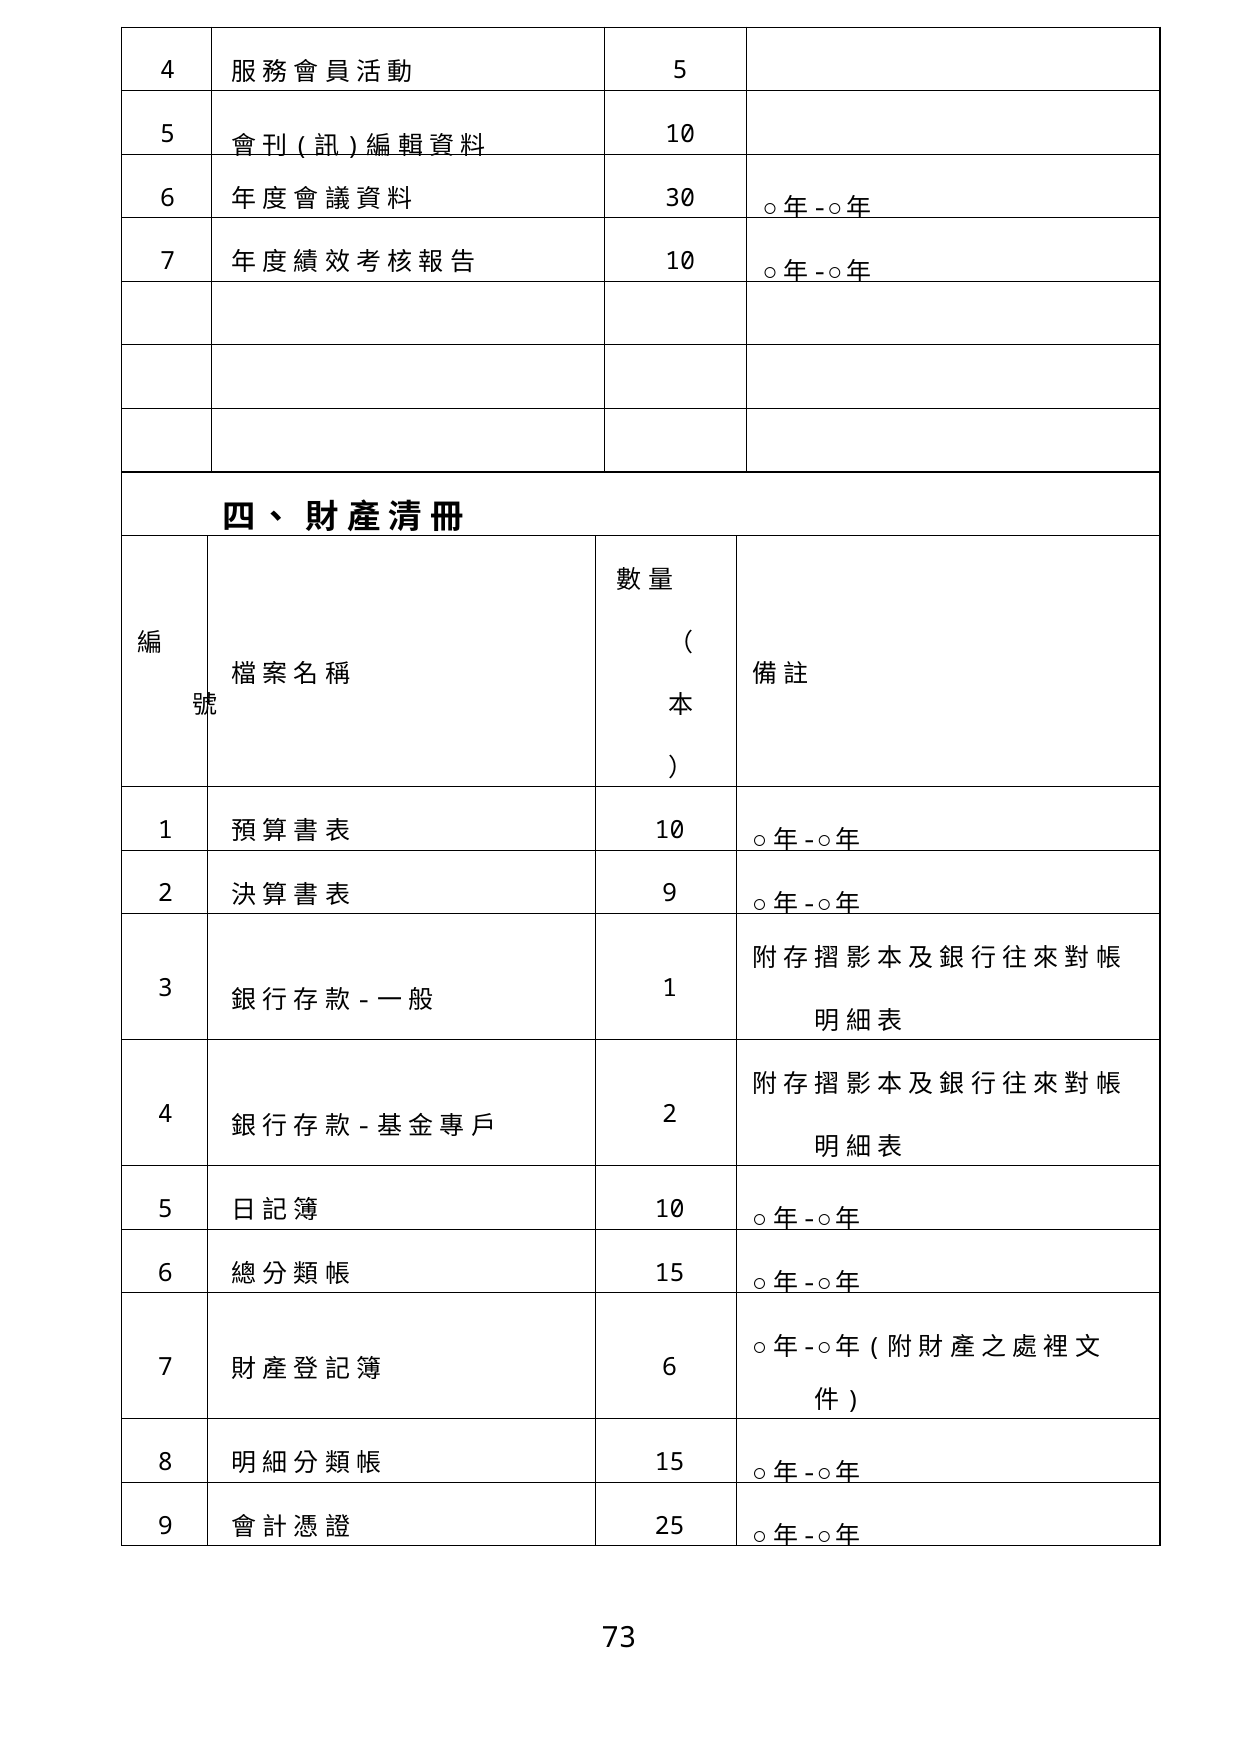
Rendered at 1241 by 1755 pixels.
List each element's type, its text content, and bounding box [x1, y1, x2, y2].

table_cell ○年-○年 [747, 218, 1159, 281]
table_cell 25 [596, 1483, 736, 1545]
table_cell 2 [122, 851, 207, 913]
table_cell [122, 282, 211, 344]
table_cell 6 [596, 1293, 736, 1418]
table_cell [122, 409, 211, 471]
table_cell [212, 345, 604, 408]
table_cell ○年-○年 [737, 1166, 1159, 1229]
table_cell ○年-○年 [737, 787, 1159, 849]
table_cell [747, 28, 1159, 90]
table_cell 30 [605, 155, 746, 217]
table_cell 1 [122, 787, 207, 849]
table_cell 年度會議資料 [212, 155, 604, 217]
table_cell 10 [605, 91, 746, 154]
table_cell 10 [596, 787, 736, 849]
table_cell 預算書表 [208, 787, 595, 849]
table_cell 四、財產清冊 [122, 473, 1159, 535]
table_cell ○年-○年 [737, 851, 1159, 913]
table_cell 銀行存款-一般 [208, 914, 595, 1039]
table_cell 備註 [737, 536, 1159, 786]
table_cell 8 [122, 1419, 207, 1482]
table_cell [605, 345, 746, 408]
table_cell 日記簿 [208, 1166, 595, 1229]
table_cell [605, 282, 746, 344]
table_cell 15 [596, 1419, 736, 1482]
table_cell 9 [122, 1483, 207, 1545]
table_cell 15 [596, 1230, 736, 1292]
table_cell [122, 345, 211, 408]
table_cell 4 [122, 1040, 207, 1165]
table_cell 會刊(訊)編輯資料 [212, 91, 604, 154]
table_cell 5 [122, 91, 211, 154]
table_cell 5 [122, 1166, 207, 1229]
table_cell [212, 409, 604, 471]
table_cell [747, 409, 1159, 471]
table_cell [605, 409, 746, 471]
table_cell 銀行存款-基金專戶 [208, 1040, 595, 1165]
table_cell 6 [122, 155, 211, 217]
table_cell [747, 282, 1159, 344]
table_cell 服務會員活動 [212, 28, 604, 90]
table_cell 明細分類帳 [208, 1419, 595, 1482]
table_cell 10 [605, 218, 746, 281]
table_cell ○年-○年(附財產之處裡文件) [737, 1293, 1159, 1418]
table_cell 6 [122, 1230, 207, 1292]
table_cell 決算書表 [208, 851, 595, 913]
table_cell 年度績效考核報告 [212, 218, 604, 281]
table_cell ○年-○年 [737, 1483, 1159, 1545]
table_cell 4 [122, 28, 211, 90]
table_cell 5 [605, 28, 746, 90]
table_cell [212, 282, 604, 344]
table_cell 1 [596, 914, 736, 1039]
table_cell 檔案名稱 [208, 536, 595, 786]
table_cell 附存摺影本及銀行往來對帳明細表 [737, 1040, 1159, 1165]
table_cell 總分類帳 [208, 1230, 595, 1292]
table_cell [747, 345, 1159, 408]
table_cell 7 [122, 218, 211, 281]
table_cell 2 [596, 1040, 736, 1165]
table_cell 10 [596, 1166, 736, 1229]
table_cell [747, 91, 1159, 154]
table_cell 編號 [122, 536, 207, 786]
table_cell 9 [596, 851, 736, 913]
table_cell 7 [122, 1293, 207, 1418]
table_cell 財產登記簿 [208, 1293, 595, 1418]
table_cell ○年-○年 [737, 1230, 1159, 1292]
table_cell 附存摺影本及銀行往來對帳明細表 [737, 914, 1159, 1039]
table_cell 會計憑證 [208, 1483, 595, 1545]
table_cell ○年-○年 [737, 1419, 1159, 1482]
table_cell ○年-○年 [747, 155, 1159, 217]
table_cell 數量（本） [596, 536, 736, 786]
table_cell 3 [122, 914, 207, 1039]
